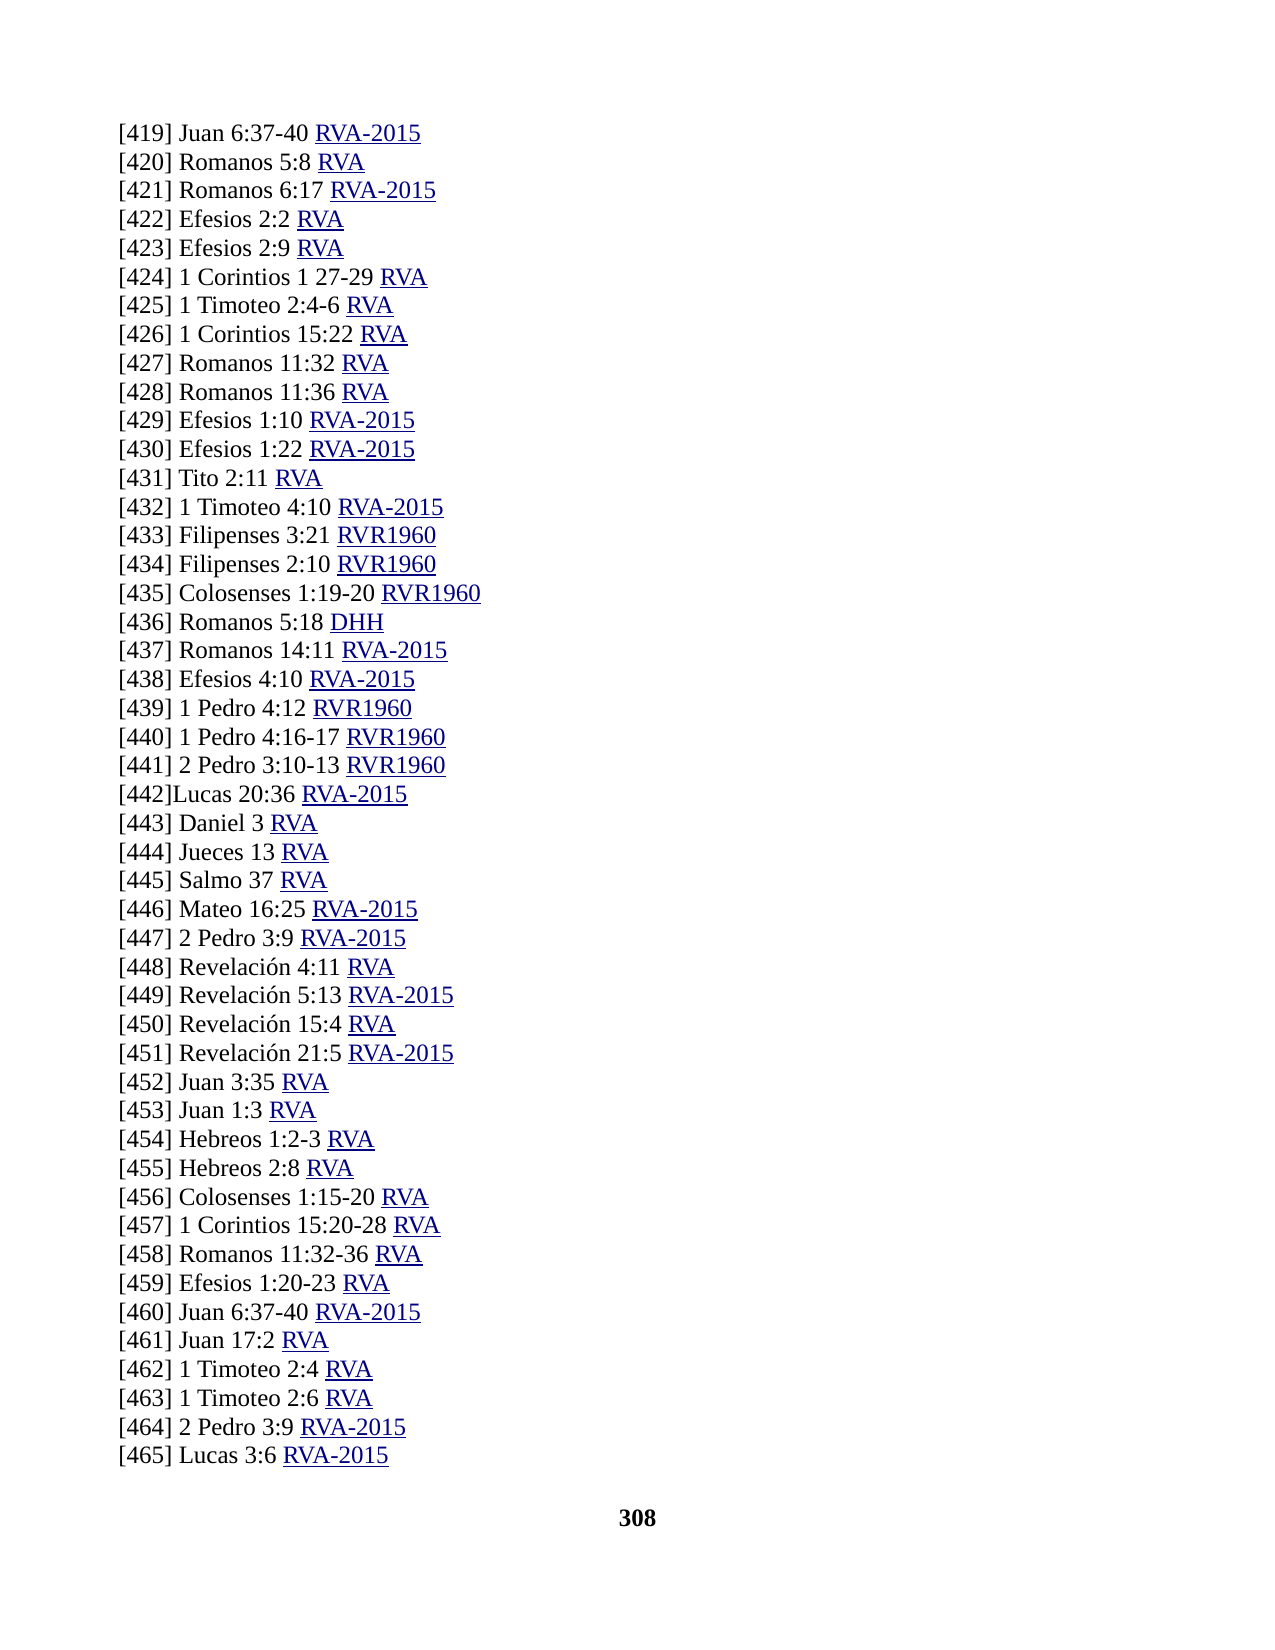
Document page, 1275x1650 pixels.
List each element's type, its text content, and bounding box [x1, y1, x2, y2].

text 1 Pedro 4:12 RVR1960 [118, 693, 1157, 722]
text 1 Timoteo 2:4 RVA [118, 1354, 1157, 1383]
text Lucas 20:36 RVA-2015 [118, 779, 1157, 808]
text 1 Corintios 15:20-28 RVA [118, 1211, 1157, 1239]
text Romanos 14:11 RVA-2015 [118, 636, 1157, 664]
text Romanos 11:36 RVA [118, 377, 1157, 406]
text Revelación 5:13 RVA-2015 [118, 981, 1157, 1009]
text 1 Pedro 4:16-17 RVR1960 [118, 722, 1157, 751]
text Hebreos 2:8 RVA [118, 1153, 1157, 1182]
text Romanos 5:8 RVA [118, 147, 1157, 176]
text Salmo 37 RVA [118, 866, 1157, 894]
text Efesios 1:20-23 RVA [118, 1268, 1157, 1297]
text 1 Timoteo 4:10 RVA-2015 [118, 492, 1157, 521]
text 1 Corintios 15:22 RVA [118, 319, 1157, 348]
text Romanos 6:17 RVA-2015 [118, 176, 1157, 204]
text Efesios 1:22 RVA-2015 [118, 434, 1157, 463]
text Daniel 3 RVA [118, 808, 1157, 837]
text Hebreos 1:2-3 RVA [118, 1124, 1157, 1153]
text Romanos 11:32 RVA [118, 348, 1157, 377]
text Revelación 21:5 RVA-2015 [118, 1038, 1157, 1067]
text Juan 3:35 RVA [118, 1067, 1157, 1096]
text Juan 17:2 RVA [118, 1326, 1157, 1354]
text 1 Timoteo 2:6 RVA [118, 1383, 1157, 1412]
text Efesios 2:9 RVA [118, 233, 1157, 262]
text Efesios 4:10 RVA-2015 [118, 664, 1157, 693]
text Lucas 3:6 RVA-2015 [118, 1441, 1157, 1469]
text Filipenses 3:21 RVR1960 [118, 521, 1157, 549]
text Jueces 13 RVA [118, 837, 1157, 866]
text Efesios 2:2 RVA [118, 204, 1157, 233]
text Romanos 11:32-36 RVA [118, 1239, 1157, 1268]
text Colosenses 1:15-20 RVA [118, 1182, 1157, 1211]
text Tito 2:11 RVA [118, 463, 1157, 492]
text Revelación 4:11 RVA [118, 952, 1157, 981]
text Mateo 16:25 RVA-2015 [118, 894, 1157, 923]
text 2 Pedro 3:10-13 RVR1960 [118, 751, 1157, 779]
text Revelación 15:4 RVA [118, 1009, 1157, 1038]
text Juan 6:37-40 RVA-2015 [118, 118, 1157, 147]
text Colosenses 1:19-20 RVR1960 [118, 578, 1157, 607]
text Juan 1:3 RVA [118, 1096, 1157, 1124]
text Filipenses 2:10 RVR1960 [118, 549, 1157, 578]
text Efesios 1:10 RVA-2015 [118, 406, 1157, 434]
text Juan 6:37-40 RVA-2015 [118, 1297, 1157, 1326]
text Romanos 5:18 DHH [118, 607, 1157, 636]
text 2 Pedro 3:9 RVA-2015 [118, 1412, 1157, 1441]
text 2 Pedro 3:9 RVA-2015 [118, 923, 1157, 952]
text 1 Corintios 1 27-29 RVA [118, 262, 1157, 291]
text 1 Timoteo 2:4-6 RVA [118, 291, 1157, 319]
